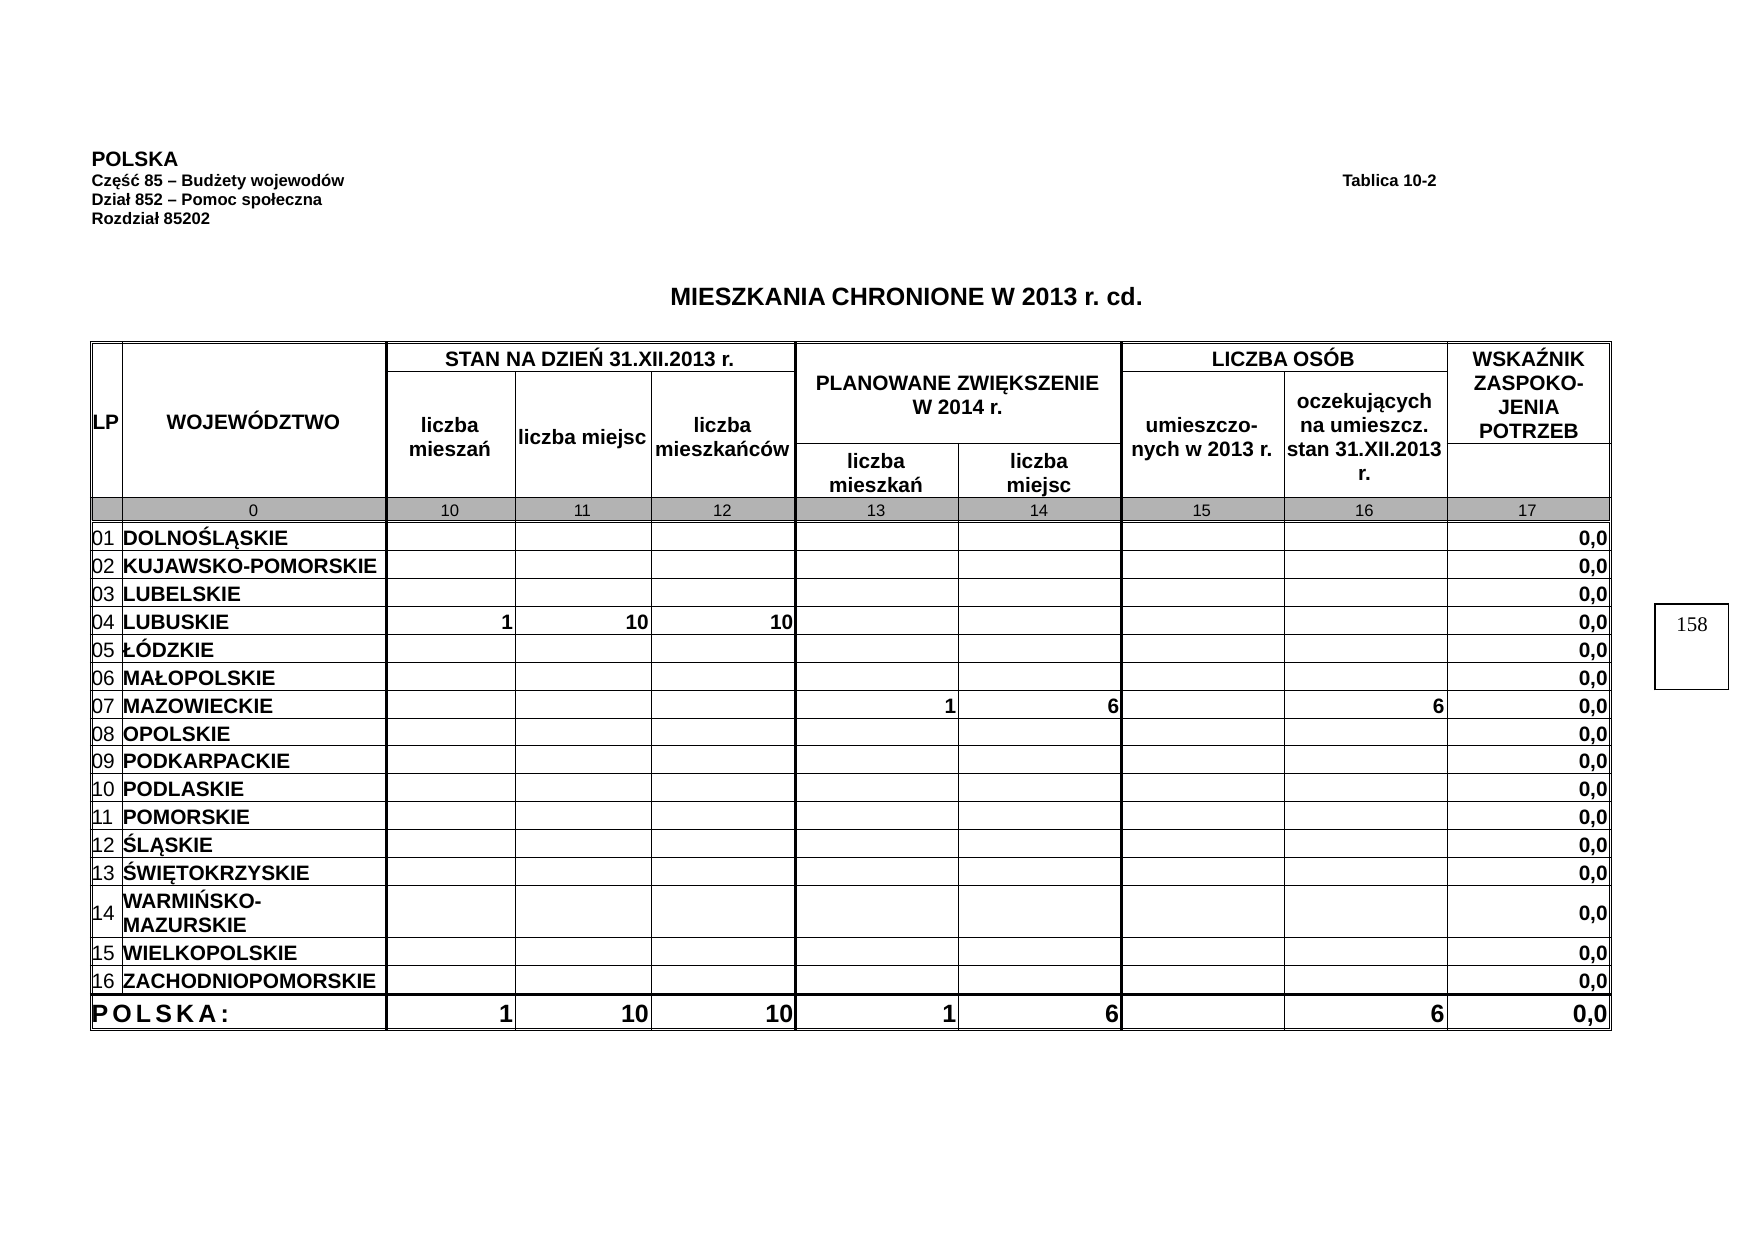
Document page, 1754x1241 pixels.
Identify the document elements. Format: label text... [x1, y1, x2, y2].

table_cell 0,0 [1448, 938, 1609, 965]
table_cell 16 [1285, 498, 1447, 520]
table_cell 03 [93, 579, 122, 606]
table_cell liczba mieszkańców [652, 372, 794, 497]
table_cell [1123, 635, 1284, 662]
table_cell [652, 938, 794, 965]
table_cell [1448, 444, 1609, 497]
text Dział 852 – Pomoc społeczna [91, 190, 1665, 209]
table_cell [1123, 996, 1284, 1027]
table_cell 6 [1285, 996, 1447, 1027]
table_cell [388, 830, 515, 857]
table_cell oczekujących na umieszcz. stan 31.XII.2013 r. [1285, 372, 1447, 497]
table_cell [1123, 579, 1284, 606]
table_cell [652, 663, 794, 689]
table_cell [959, 746, 1120, 773]
table_header LICZBA OSÓB [1123, 344, 1447, 371]
table_cell [516, 886, 651, 937]
table_cell [797, 802, 958, 829]
table_cell 07 [93, 691, 122, 717]
table_header LP [93, 344, 122, 497]
table_cell liczba mieszań [388, 372, 515, 497]
table_cell [959, 802, 1120, 829]
table_cell [652, 635, 794, 662]
table_cell 1 [388, 607, 515, 634]
table_cell [1285, 579, 1447, 606]
table_cell [652, 523, 794, 550]
table_cell 08 [93, 719, 122, 745]
table_cell WIELKOPOLSKIE [123, 938, 385, 965]
table_cell 6 [1285, 691, 1447, 717]
table_cell [797, 607, 958, 634]
table_cell [1123, 830, 1284, 857]
table_cell [797, 635, 958, 662]
table_cell liczba mieszkań [797, 444, 958, 497]
table_cell [516, 858, 651, 885]
table_cell WARMIŃSKO-MAZURSKIE [123, 886, 385, 937]
table_cell 12 [652, 498, 794, 520]
table_cell 10 [93, 774, 122, 801]
table_cell [1285, 886, 1447, 937]
table_cell 0,0 [1448, 719, 1609, 745]
table_cell KUJAWSKO-POMORSKIE [123, 551, 385, 578]
table_cell 6 [959, 691, 1120, 717]
text POLSKA [91, 147, 1665, 171]
table_cell [959, 551, 1120, 578]
table_cell OPOLSKIE [123, 719, 385, 745]
table_cell [388, 663, 515, 689]
table_cell 0,0 [1448, 802, 1609, 829]
table_cell [959, 938, 1120, 965]
table_cell 06 [93, 663, 122, 689]
table_cell 15 [93, 938, 122, 965]
table_cell [797, 966, 958, 993]
table_cell 0,0 [1448, 966, 1609, 993]
table_cell [959, 858, 1120, 885]
table_cell [1123, 858, 1284, 885]
table_cell [388, 635, 515, 662]
table_cell [516, 774, 651, 801]
table_cell [797, 719, 958, 745]
table_cell [516, 523, 651, 550]
table_cell [797, 523, 958, 550]
table_cell 0,0 [1448, 691, 1609, 717]
table_cell [959, 635, 1120, 662]
table_cell 02 [93, 551, 122, 578]
table_header WOJEWÓDZTWO [123, 344, 385, 497]
table_cell [652, 830, 794, 857]
table_cell 12 [93, 830, 122, 857]
table_cell 10 [652, 607, 794, 634]
table_cell [1285, 607, 1447, 634]
table_cell [1123, 886, 1284, 937]
table_cell ŚWIĘTOKRZYSKIE [123, 858, 385, 885]
table_cell MAZOWIECKIE [123, 691, 385, 717]
table_cell [388, 858, 515, 885]
table_cell [959, 966, 1120, 993]
table_cell PODKARPACKIE [123, 746, 385, 773]
table_cell 05 [93, 635, 122, 662]
table_cell 0,0 [1448, 886, 1609, 937]
table_cell [388, 966, 515, 993]
table_cell [1285, 830, 1447, 857]
table_cell [1123, 719, 1284, 745]
table_cell 0,0 [1448, 551, 1609, 578]
table_cell 10 [516, 996, 651, 1027]
table_cell 13 [797, 498, 958, 520]
table_cell LUBELSKIE [123, 579, 385, 606]
table_cell [516, 663, 651, 689]
table_cell 10 [652, 996, 794, 1027]
table_cell [797, 886, 958, 937]
table_cell [652, 691, 794, 717]
table_cell [959, 663, 1120, 689]
table_cell [959, 886, 1120, 937]
table_cell 15 [1123, 498, 1284, 520]
table_cell 10 [516, 607, 651, 634]
table_cell 01 [93, 523, 122, 550]
table_cell [1123, 746, 1284, 773]
table_cell [652, 858, 794, 885]
table_cell 0,0 [1448, 858, 1609, 885]
table_cell [516, 551, 651, 578]
table_cell ZACHODNIOPOMORSKIE [123, 966, 385, 993]
table_cell [388, 719, 515, 745]
table_cell PODLASKIE [123, 774, 385, 801]
table_cell [1285, 523, 1447, 550]
table_cell [516, 938, 651, 965]
table_cell DOLNOŚLĄSKIE [123, 523, 385, 550]
table_cell [1285, 635, 1447, 662]
table_cell [652, 802, 794, 829]
table_cell POLSKA: [93, 996, 385, 1027]
table_cell [516, 802, 651, 829]
table_cell [388, 886, 515, 937]
table_cell [388, 691, 515, 717]
table_cell [652, 746, 794, 773]
table_cell 0,0 [1448, 523, 1609, 550]
table_cell POMORSKIE [123, 802, 385, 829]
table_cell [652, 886, 794, 937]
table_cell [797, 938, 958, 965]
table_cell [1285, 858, 1447, 885]
table_cell [388, 523, 515, 550]
table_cell [1285, 802, 1447, 829]
table_cell [959, 523, 1120, 550]
table_cell 1 [797, 996, 958, 1027]
table_cell 11 [93, 802, 122, 829]
table_cell [959, 579, 1120, 606]
table_header WSKAŹNIK ZASPOKO-JENIA POTRZEB [1448, 344, 1609, 443]
table_cell [1123, 663, 1284, 689]
table_cell [959, 774, 1120, 801]
table_cell [516, 579, 651, 606]
table_cell [1123, 802, 1284, 829]
table_cell MAŁOPOLSKIE [123, 663, 385, 689]
table_cell [652, 719, 794, 745]
table_cell [797, 774, 958, 801]
table_cell 13 [93, 858, 122, 885]
table_cell umieszczo- nych w 2013 r. [1123, 372, 1284, 497]
table_cell [388, 579, 515, 606]
table_cell liczba miejsc [516, 372, 651, 497]
table_cell [1123, 691, 1284, 717]
table_cell [1285, 966, 1447, 993]
table_cell [1123, 774, 1284, 801]
table_cell 14 [959, 498, 1120, 520]
table_cell [959, 607, 1120, 634]
table_cell [388, 938, 515, 965]
table_cell [797, 746, 958, 773]
table_cell [1285, 663, 1447, 689]
table_cell [1123, 938, 1284, 965]
table_header STAN NA DZIEŃ 31.XII.2013 r. [388, 344, 794, 371]
table_cell [388, 746, 515, 773]
table_cell 09 [93, 746, 122, 773]
table_cell 0,0 [1448, 774, 1609, 801]
text Część 85 – Budżety wojewodów Tablica 10-2 [91, 171, 1665, 190]
table_cell [388, 802, 515, 829]
table_cell 0,0 [1448, 663, 1609, 689]
table_cell 14 [93, 886, 122, 937]
text Rozdział 85202 [91, 209, 1665, 228]
table_cell [797, 551, 958, 578]
table_cell [652, 551, 794, 578]
table_cell liczba miejsc [959, 444, 1120, 497]
table_cell [516, 635, 651, 662]
table_cell [516, 830, 651, 857]
table_cell 0 [123, 498, 385, 520]
table_cell [652, 579, 794, 606]
table_cell 0,0 [1448, 607, 1609, 634]
table_cell [1285, 774, 1447, 801]
table_cell 0,0 [1448, 830, 1609, 857]
table_cell [1123, 523, 1284, 550]
table_cell [516, 966, 651, 993]
table_cell 0,0 [1448, 635, 1609, 662]
table_cell 17 [1448, 498, 1609, 520]
table_header PLANOWANE ZWIĘKSZENIE W 2014 r. [797, 344, 1120, 443]
table_cell [1285, 938, 1447, 965]
table_cell ŚLĄSKIE [123, 830, 385, 857]
table_cell 11 [516, 498, 651, 520]
table_cell [797, 830, 958, 857]
table_cell [797, 858, 958, 885]
table_cell [1285, 746, 1447, 773]
table_cell [1123, 966, 1284, 993]
table_cell [516, 691, 651, 717]
table_cell 04 [93, 607, 122, 634]
table_cell [797, 663, 958, 689]
table_cell 1 [388, 996, 515, 1027]
table_cell [652, 966, 794, 993]
table_cell [1123, 551, 1284, 578]
table_cell [388, 551, 515, 578]
table_cell [652, 774, 794, 801]
table_cell [959, 719, 1120, 745]
table_cell 10 [388, 498, 515, 520]
subtitle MIESZKANIA CHRONIONE W 2013 r. cd. [148, 282, 1665, 311]
table_cell [388, 774, 515, 801]
table_cell 6 [959, 996, 1120, 1027]
table_cell 0,0 [1448, 579, 1609, 606]
table_cell [797, 579, 958, 606]
table_cell [1285, 551, 1447, 578]
table_cell [93, 498, 122, 520]
table_cell 1 [797, 691, 958, 717]
table_cell [1285, 719, 1447, 745]
table_cell 0,0 [1448, 996, 1609, 1027]
table_cell ŁÓDZKIE [123, 635, 385, 662]
table_cell LUBUSKIE [123, 607, 385, 634]
table_cell [516, 746, 651, 773]
table_cell 16 [93, 966, 122, 993]
table_cell 0,0 [1448, 746, 1609, 773]
table_cell [959, 830, 1120, 857]
table_cell [1123, 607, 1284, 634]
table_cell [516, 719, 651, 745]
